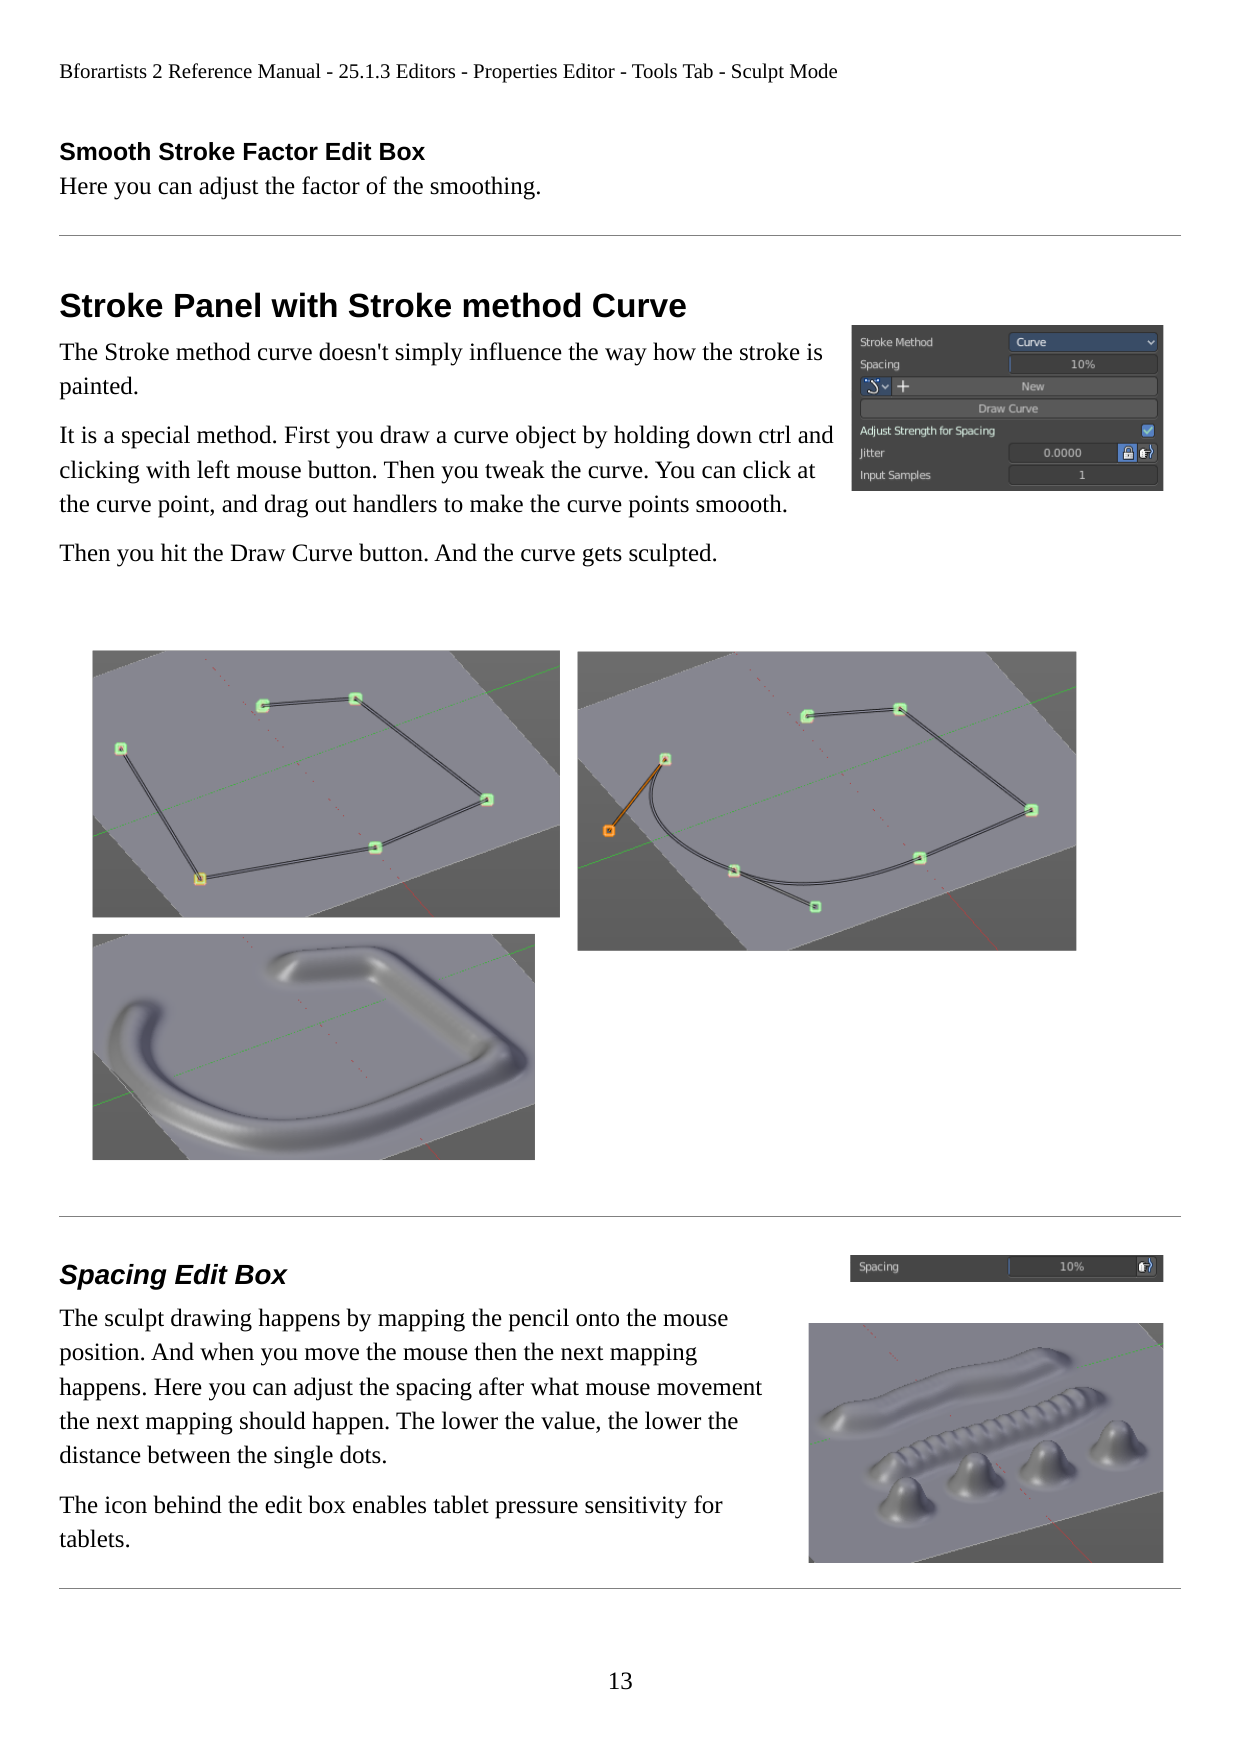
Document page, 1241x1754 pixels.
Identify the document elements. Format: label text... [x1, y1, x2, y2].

text It is a special method. First you draw a curve object by holding down ctrl and clicking with left mouse button. Then you tweak the curve. You can click at the curve point, and drag out handlers to make the curve points smoooth. [59, 420, 1181, 518]
picture [850, 1255, 1164, 1282]
picture [76, 634, 1094, 1184]
subtitle Stroke Panel with Stroke method Curve [59, 286, 1181, 324]
text Then you hit the Draw Curve button. And the curve gets sculpted. [59, 538, 1181, 567]
text The icon behind the edit box enables tablet pressure sensitivity for tablets. [59, 1490, 808, 1553]
picture [851, 325, 1164, 491]
subtitle Spacing Edit Box [59, 1258, 1181, 1290]
picture [808, 1323, 1164, 1563]
text The Stroke method curve doesn't simply influence the way how the stroke is painted. [59, 337, 851, 400]
subtitle Smooth Stroke Factor Edit Box [59, 137, 1181, 165]
text Here you can adjust the factor of the smoothing. [59, 171, 1181, 200]
text The sculpt drawing happens by mapping the pencil onto the mouse position. And when you move the mouse then the next mapping happens. Here you can adjust the spacing after what mouse movement the next mapping should happen. The lower the value, the lower the distance between the single dots. [59, 1303, 1181, 1469]
